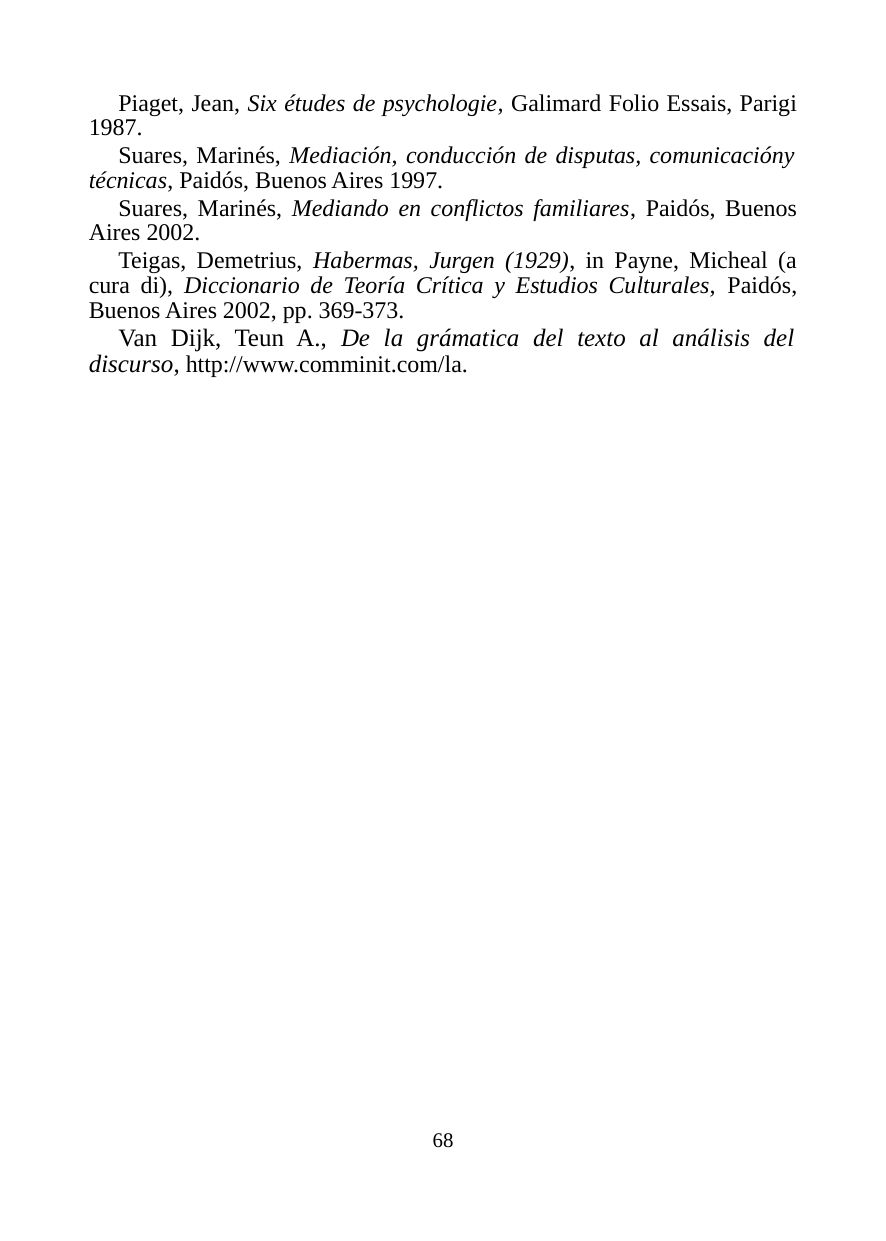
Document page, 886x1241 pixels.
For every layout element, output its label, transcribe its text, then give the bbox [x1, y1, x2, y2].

text Suares, Marinés, Mediación, conducción de disputas, comunicacióny técnicas, Paidós, Buenos Aires 1997. [88, 141, 797, 193]
text Teigas, Demetrius, Habermas, Jurgen (1929), in Payne, Micheal (a cura di), Diccionario de Teoría Crítica y Estudios Culturales, Paidós, Buenos Aires 2002, pp. 369-373. [88, 246, 797, 323]
text Suares, Marinés, Mediando en conflictos familiares, Paidós, Buenos Aires 2002. [88, 193, 797, 246]
text Piaget, Jean, Six études de psychologie, Galimard Folio Essais, Parigi 1987. [88, 88, 797, 141]
text Van Dijk, Teun A., De la grámatica del texto al análisis del discurso, http://www.comminit.com/la. [88, 323, 797, 378]
